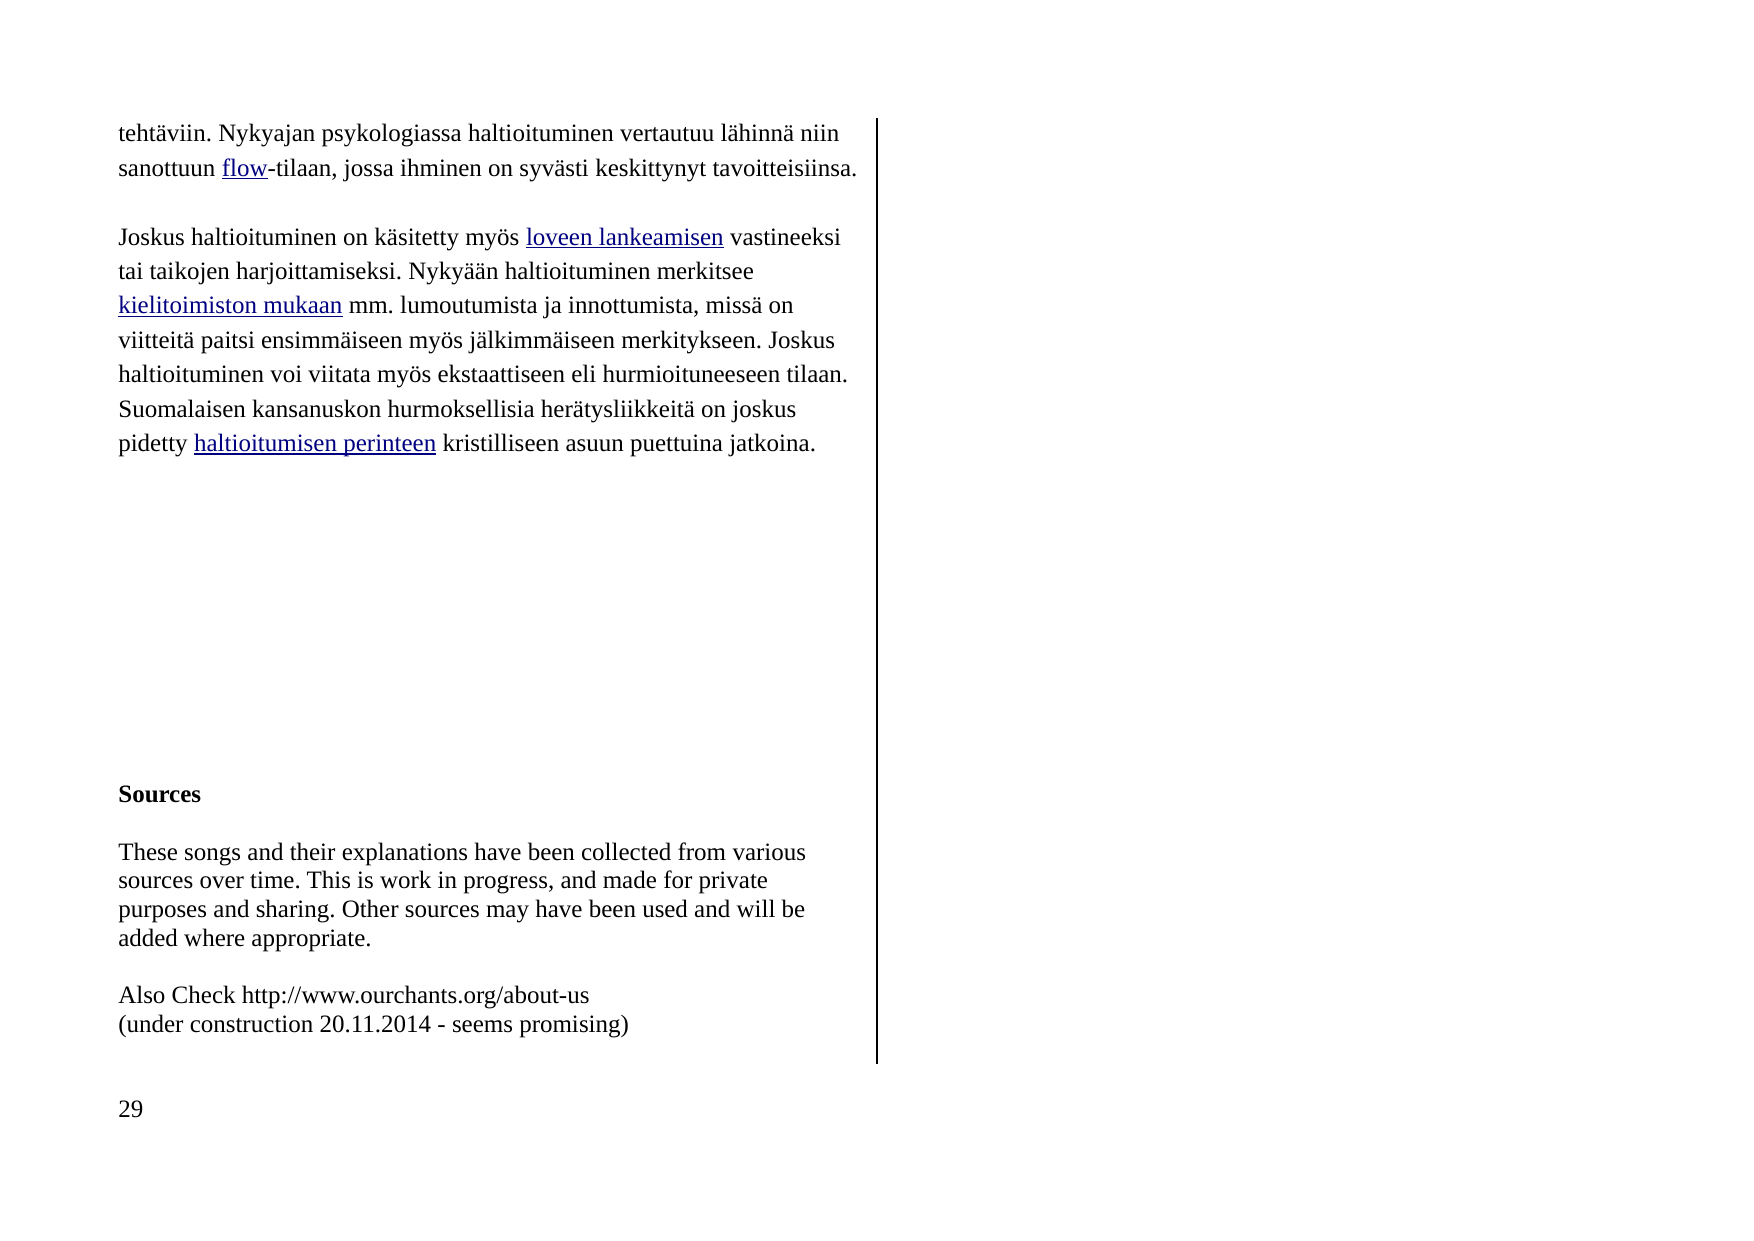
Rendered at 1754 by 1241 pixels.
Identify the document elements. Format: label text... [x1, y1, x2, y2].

text Also Check http://www.ourchants.org/about-us [118, 980, 862, 1009]
text (under construction 20.11.2014 - seems promising) [118, 1009, 862, 1038]
text Sources [118, 779, 862, 808]
text tehtäviin. Nykyajan psykologiassa haltioituminen vertautuu lähinnä niin sanottuun flow-tilaan, jossa ihminen on syvästi keskittynyt tavoitteisiinsa. Joskus haltioituminen on käsitetty myös loveen lankeamisen vastineeksi tai taikojen harjoittamiseksi. Nykyään haltioituminen merkitsee kielitoimiston mukaan mm. lumoutumista ja innottumista, missä on viitteitä paitsi ensimmäiseen myös jälkimmäiseen merkitykseen. Joskus haltioituminen voi viitata myös ekstaattiseen eli hurmioituneeseen tilaan. Suomalaisen kansanuskon hurmoksellisia herätysliikkeitä on joskus pidetty haltioitumisen perinteen kristilliseen asuun puettuina jatkoina. [118, 118, 862, 457]
text These songs and their explanations have been collected from various sources over time. This is work in progress, and made for private purposes and sharing. Other sources may have been used and will be added where appropriate. [118, 837, 862, 952]
